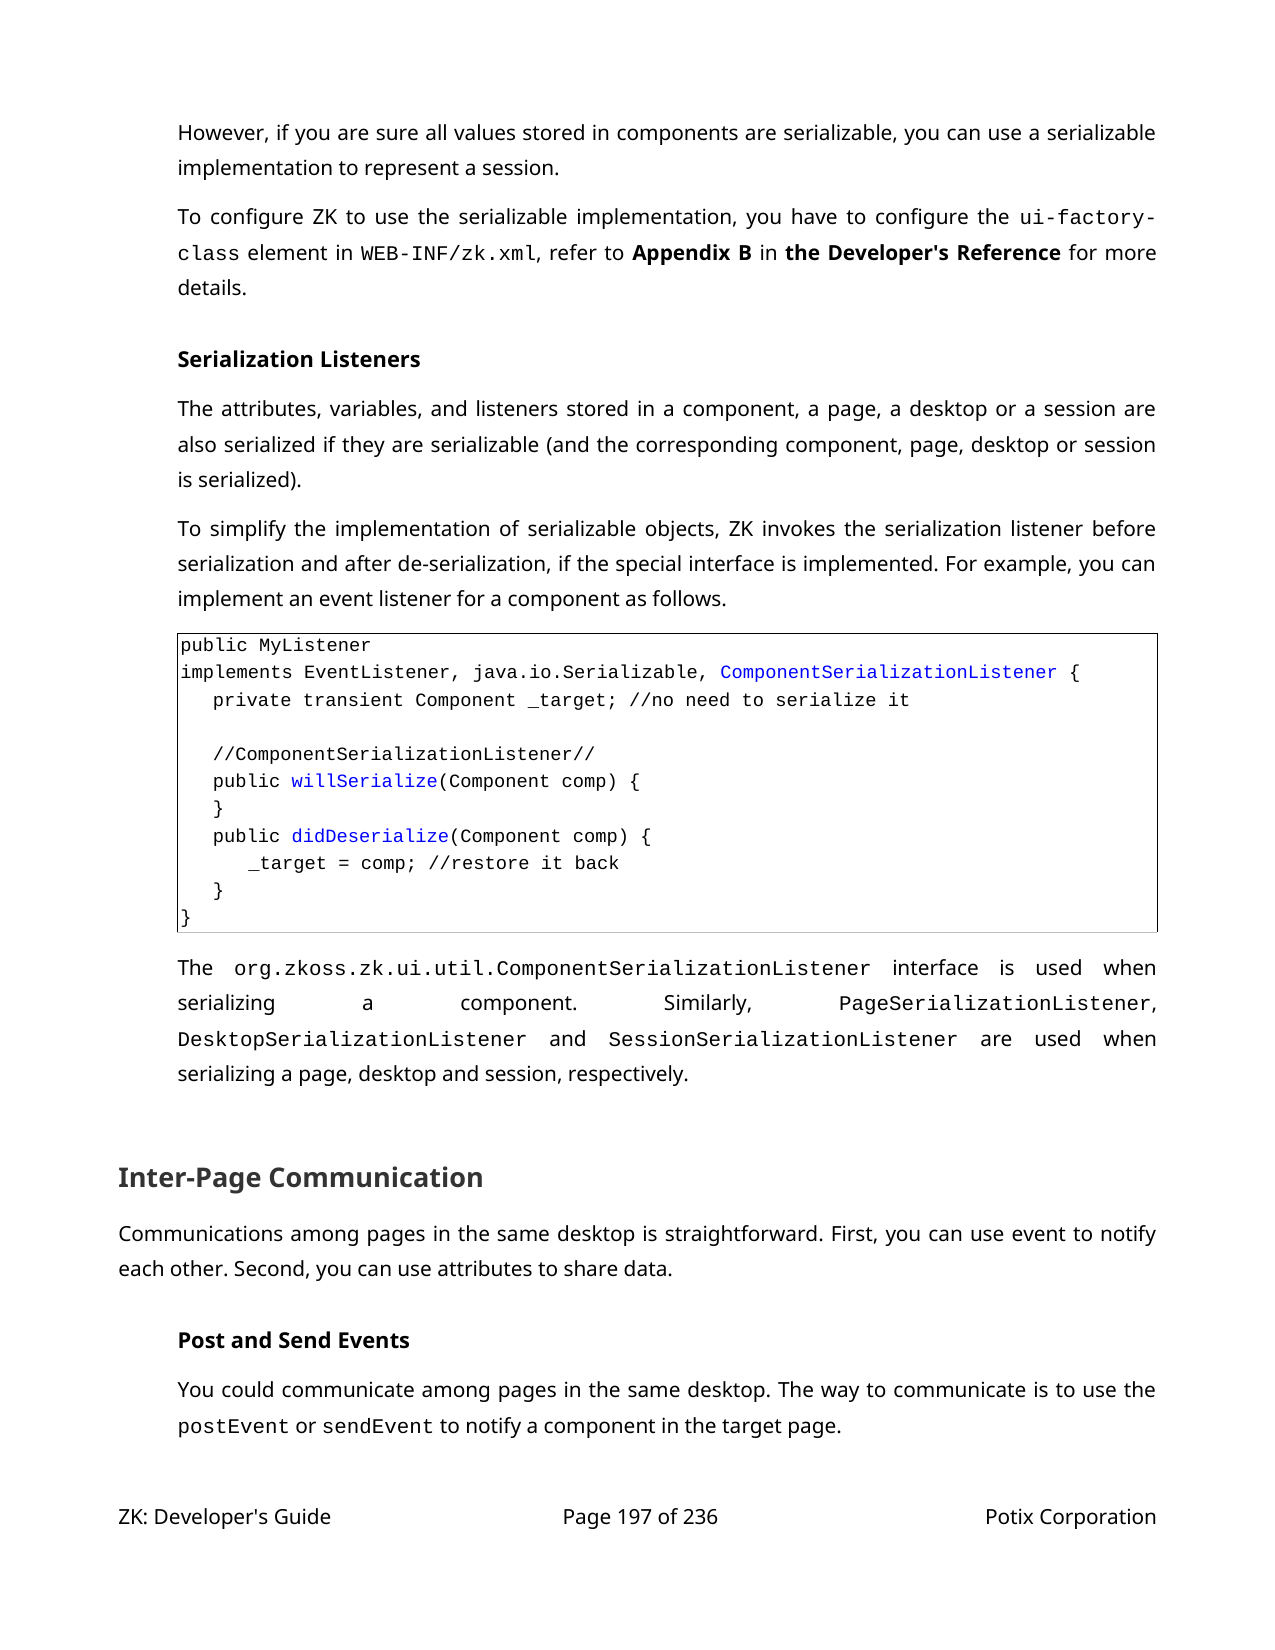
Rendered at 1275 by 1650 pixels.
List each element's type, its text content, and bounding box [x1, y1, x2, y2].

text implements EventListener, java.io.Serializable, ComponentSerializationListener { [178, 660, 1157, 684]
text } [178, 878, 1157, 902]
text To configure ZK to use the serializable implementation, you have to configure the ui-factory-class element in WEB-INF/zk.xml, refer to Appendix B in the Developer's Reference for more details. [177, 202, 1157, 301]
text public willSerialize(Component comp) { [178, 769, 1157, 793]
text The attributes, variables, and listeners stored in a component, a page, a desktop or a session are also serialized if they are serializable (and the corresponding component, page, desktop or session is serialized). [177, 394, 1157, 493]
text public MyListener [178, 634, 1157, 657]
text Communications among pages in the same desktop is straightforward. First, you can use event to notify each other. Second, you can use attributes to share data. [118, 1219, 1157, 1282]
subtitle Post and Send Events [177, 1325, 1157, 1355]
text However, if you are sure all values stored in components are serializable, you can use a serializable implementation to represent a session. [177, 118, 1157, 182]
text _target = comp; //restore it back [178, 851, 1157, 875]
text To simplify the implementation of serializable objects, ZK invokes the serialization listener before serialization and after de-serialization, if the special interface is implemented. For example, you can implement an event listener for a component as follows. [177, 514, 1157, 612]
text public didDeserialize(Component comp) { [178, 823, 1157, 848]
text } [178, 796, 1157, 821]
subtitle Serialization Listeners [177, 344, 1157, 374]
text //ComponentSerializationListener// [178, 742, 1157, 766]
text private transient Component _target; //no need to serialize it [178, 687, 1157, 712]
text } [178, 905, 1157, 932]
subtitle Inter-Page Communication [118, 1158, 1157, 1195]
text You could communicate among pages in the same desktop. The way to communicate is to use the postEvent or sendEvent to notify a component in the target page. [177, 1376, 1157, 1439]
text The org.zkoss.zk.ui.util.ComponentSerializationListener interface is used when serializing a component. Similarly, PageSerializationListener, DesktopSerializationListener and SessionSerializationListener are used when serializing a page, desktop and session, respectively. [177, 953, 1157, 1088]
